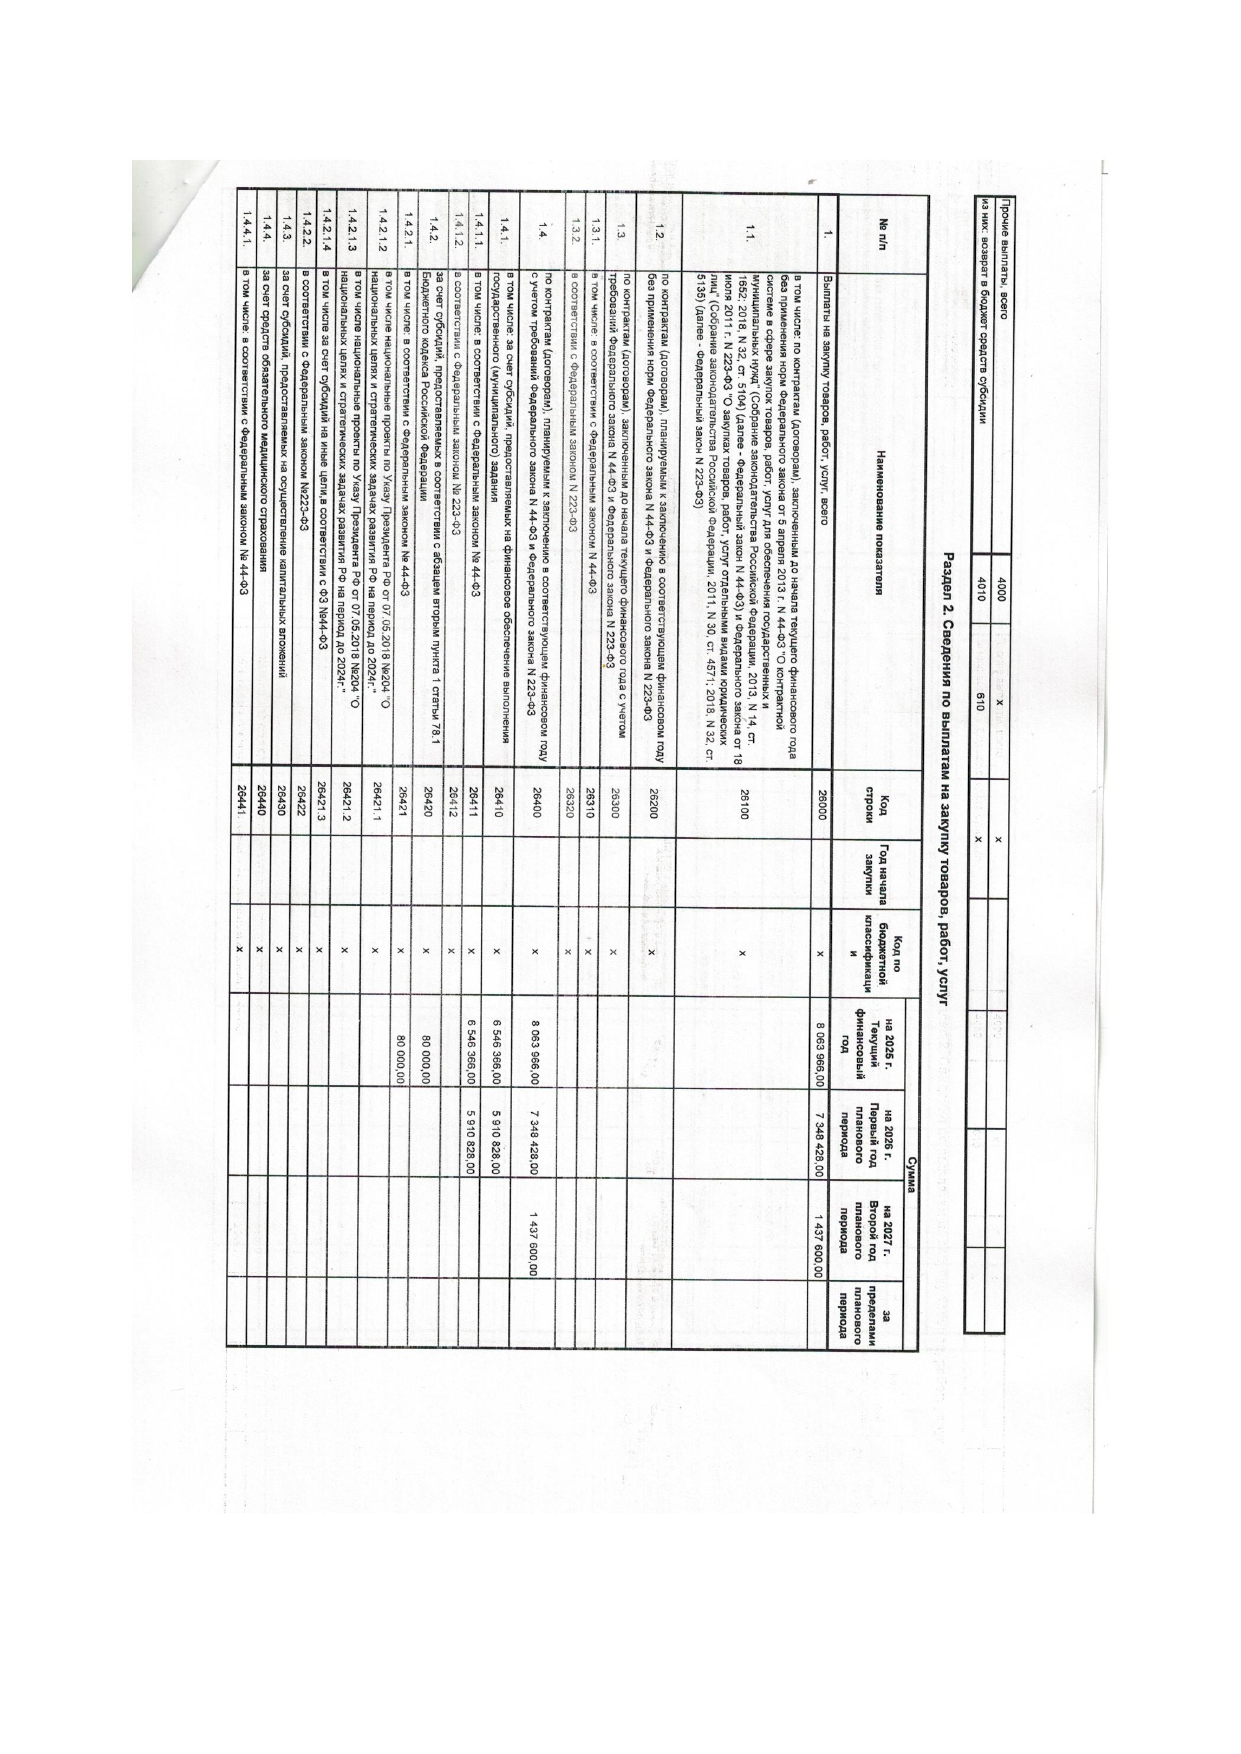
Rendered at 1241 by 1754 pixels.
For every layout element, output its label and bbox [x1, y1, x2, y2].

picture [118, 146, 1122, 1528]
